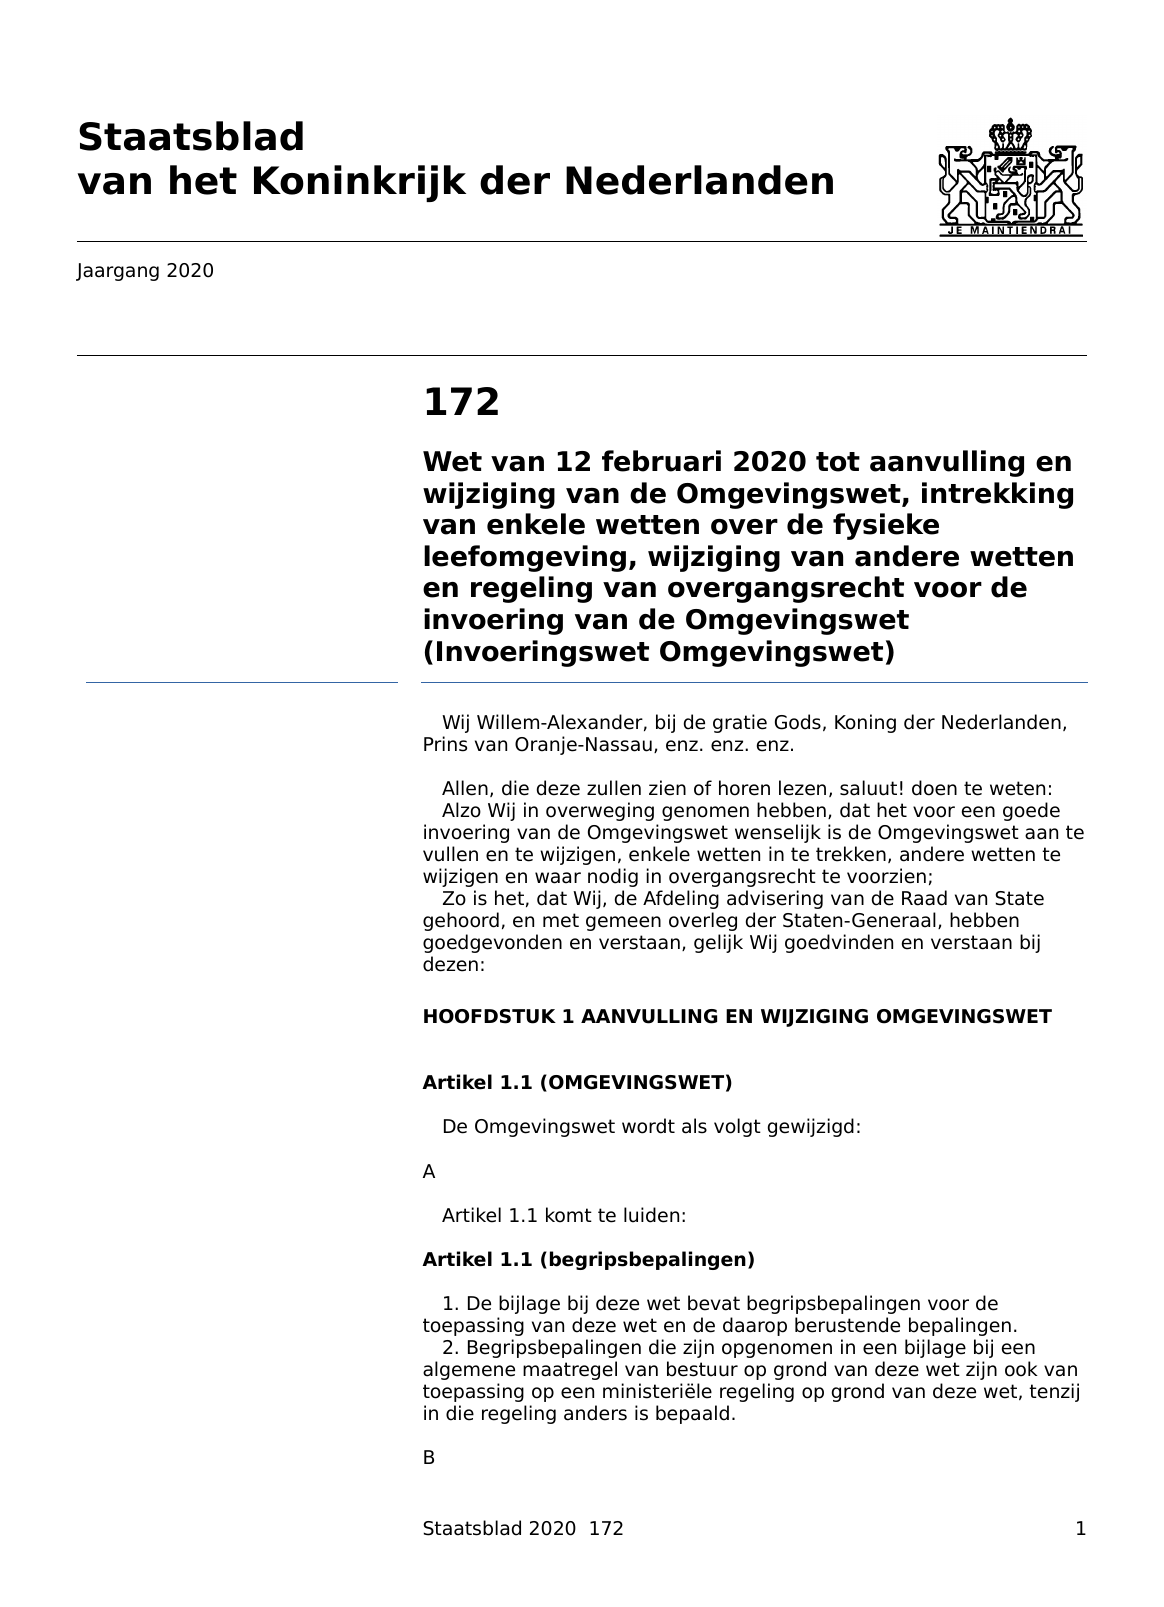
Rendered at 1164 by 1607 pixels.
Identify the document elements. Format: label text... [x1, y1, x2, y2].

picture [936, 115, 1087, 240]
table_header [886, 100, 1087, 241]
table_header Staatsblad van het Koninkrijk der Nederlanden [77, 100, 886, 241]
subtitle Artikel 1.1 (begripsbepalingen) [422, 1249, 1087, 1271]
subtitle HOOFDSTUK 1 AANVULLING EN WIJZIGING OMGEVINGSWET [422, 1006, 1087, 1028]
text Wij Willem-Alexander, bij de gratie Gods, Koning der Nederlanden, Prins van Oranje-Nassau, enz. enz. enz. [422, 712, 1087, 756]
text Artikel 1.1 komt te luiden: [422, 1205, 1087, 1227]
table_cell Jaargang 2020 [77, 242, 1087, 355]
text Wet van 12 februari 2020 tot aanvulling en wijziging van de Omgevingswet, intrekking van enkele wetten over de fysieke leefomgeving, wijziging van andere wetten en regeling van overgangsrecht voor de invoering van de Omgevingswet (Invoeringswet Omgevingswet) [422, 447, 1087, 667]
text Zo is het, dat Wij, de Afdeling advisering van de Raad van State gehoord, en met gemeen overleg der Staten-Generaal, hebben goedgevonden en verstaan, gelijk Wij goedvinden en verstaan bij dezen: [422, 888, 1087, 976]
text 1. De bijlage bij deze wet bevat begripsbepalingen voor de toepassing van deze wet en de daarop berustende bepalingen. [422, 1293, 1087, 1337]
subtitle 172 [422, 381, 1087, 424]
text De Omgevingswet wordt als volgt gewijzigd: [422, 1116, 1087, 1138]
text Allen, die deze zullen zien of horen lezen, saluut! doen te weten: [422, 778, 1087, 800]
text 2. Begripsbepalingen die zijn opgenomen in een bijlage bij een algemene maatregel van bestuur op grond van deze wet zijn ook van toepassing op een ministeriële regeling op grond van deze wet, tenzij in die regeling anders is bepaald. [422, 1337, 1087, 1425]
text B [422, 1447, 1087, 1469]
subtitle Artikel 1.1 (OMGEVINGSWET) [422, 1072, 1087, 1094]
text Alzo Wij in overweging genomen hebben, dat het voor een goede invoering van de Omgevingswet wenselijk is de Omgevingswet aan te vullen en te wijzigen, enkele wetten in te trekken, andere wetten te wijzigen en waar nodig in overgangsrecht te voorzien; [422, 800, 1087, 888]
text A [422, 1161, 1087, 1182]
